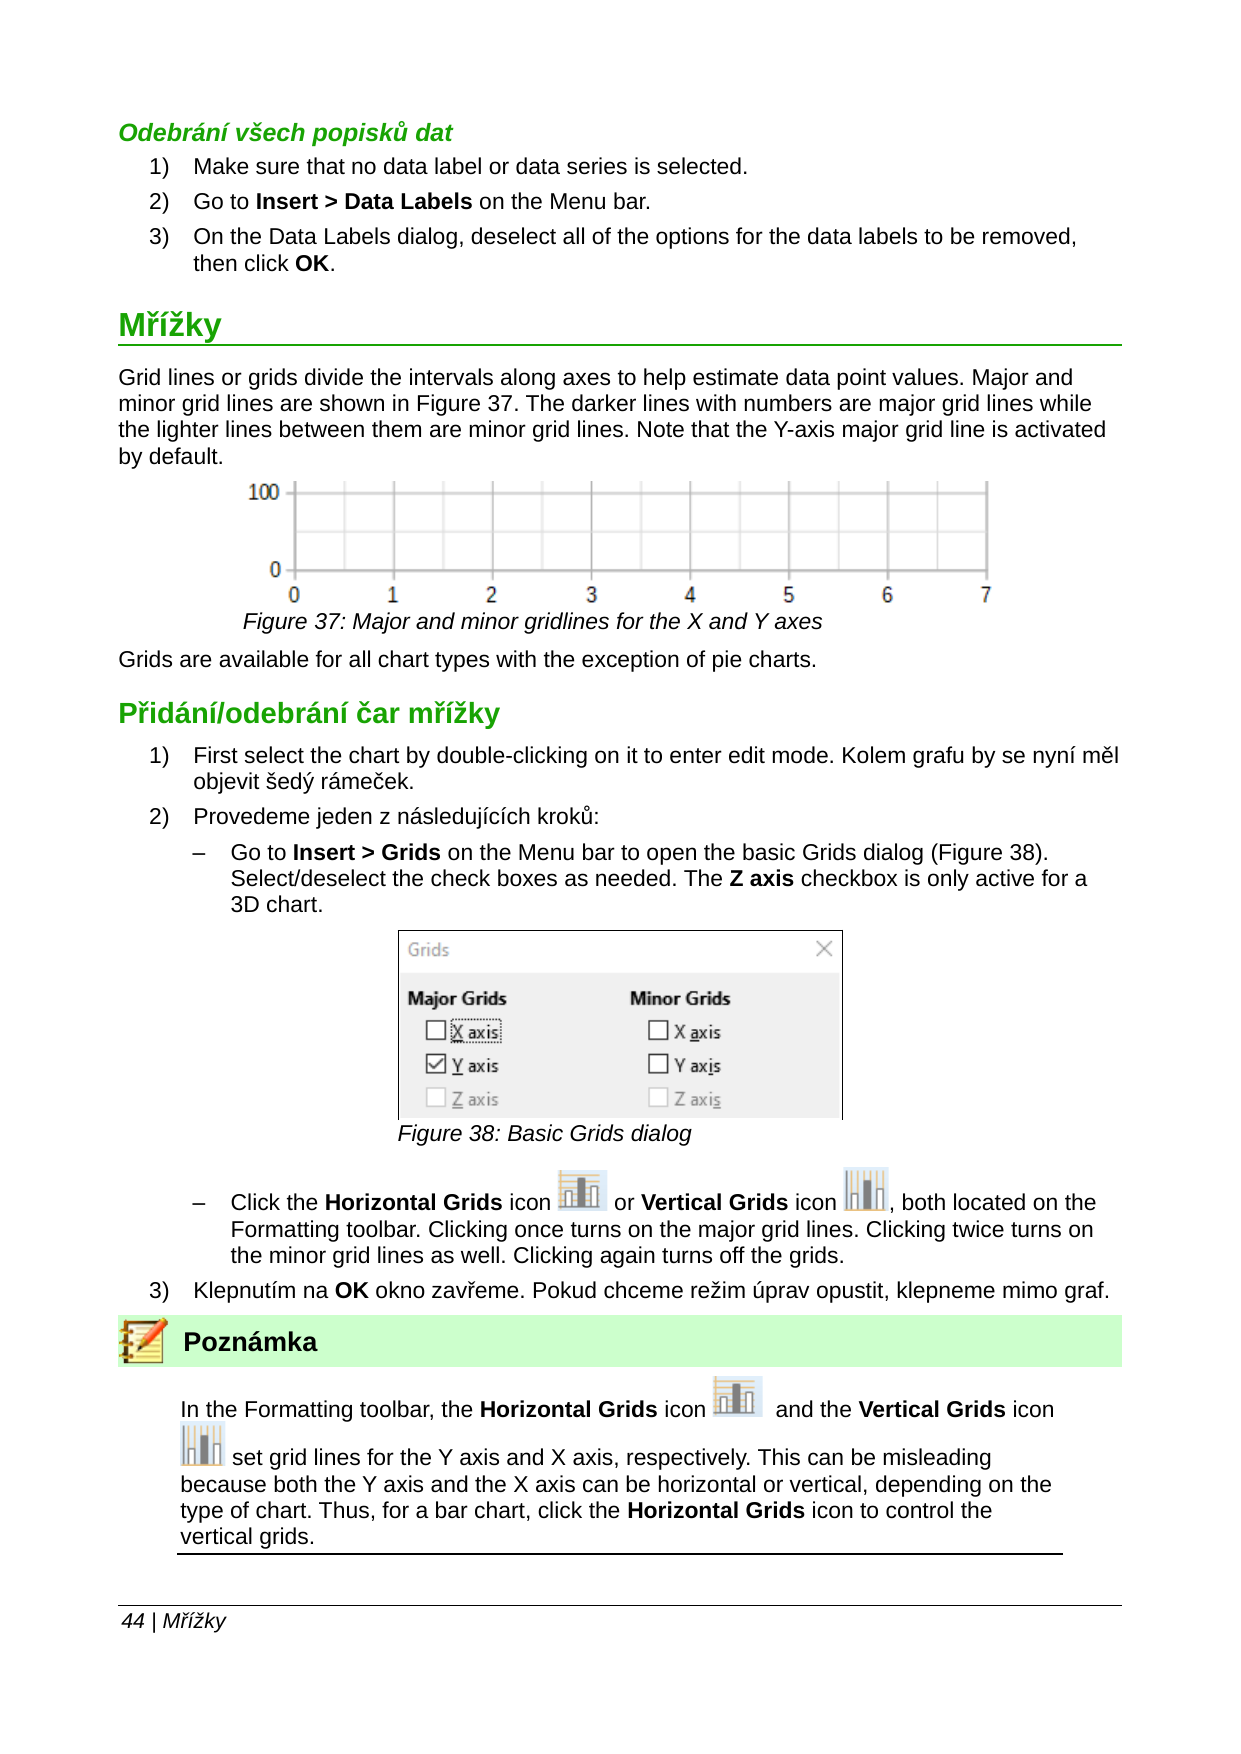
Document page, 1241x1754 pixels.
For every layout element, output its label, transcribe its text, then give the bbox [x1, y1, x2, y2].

subtitle Mřížky [118, 305, 1122, 344]
list Klepnutím na OK okno zavřeme. Pokud chceme režim úprav opustit, klepneme mimo graf. [169, 1277, 1122, 1303]
picture [712, 1376, 763, 1417]
picture [180, 1421, 226, 1466]
text In the Formatting toolbar, the Horizontal Grids icon and the Vertical Grids icon set grid lines for the Y axis and X axis, respectively. This can be misleading because both the Y axis and the X axis can be horizontal or vertical, depending on the type of chart. Thus, for a bar chart, click the Horizontal Grids icon to control the vertical grids. [177, 1373, 1063, 1553]
picture [400, 932, 840, 1118]
subtitle Přidání/odebrání čar mřížky [118, 696, 1122, 730]
picture [557, 1170, 608, 1211]
list Click the Horizontal Grids icon or Vertical Grids icon , both located on the Formatting toolbar. Clicking once turns on the major grid lines. Clicking twice turns on the minor grid lines as well. Clicking again turns off the grids. [192, 1167, 1122, 1268]
subtitle Poznámka [118, 1315, 1122, 1367]
picture [242, 481, 998, 609]
list Go to Insert > Data Labels on the Menu bar. [169, 188, 1122, 214]
text Grid lines or grids divide the intervals along axes to help estimate data point values. Major and minor grid lines are shown in Figure 37. The darker lines with numbers are major grid lines while the lighter lines between them are minor grid lines. Note that the Y-axis major grid line is activated by default. [118, 364, 1122, 469]
list Make sure that no data label or data series is selected. [169, 153, 1122, 179]
text Figure 38: Basic Grids dialog [397, 1118, 843, 1147]
text Figure 37: Major and minor gridlines for the X and Y axes [243, 609, 997, 634]
list Go to Insert > Grids on the Menu bar to open the basic Grids dialog (Figure 38). Select/deselect the check boxes as needed. The Z axis checkbox is only active for a 3D chart. [192, 838, 1122, 918]
list Provedeme jeden z následujících kroků: [169, 803, 1122, 830]
list First select the chart by double-clicking on it to enter edit mode. Kolem grafu by se nyní měl objevit šedý rámeček. [169, 742, 1122, 794]
text Grids are available for all chart types with the exception of pie charts. [118, 646, 1122, 673]
list On the Data Labels dialog, deselect all of the options for the data labels to be removed, then click OK. [169, 223, 1122, 276]
subtitle Odebrání všech popisků dat [118, 118, 1122, 147]
picture [843, 1167, 889, 1211]
picture [119, 1316, 170, 1367]
